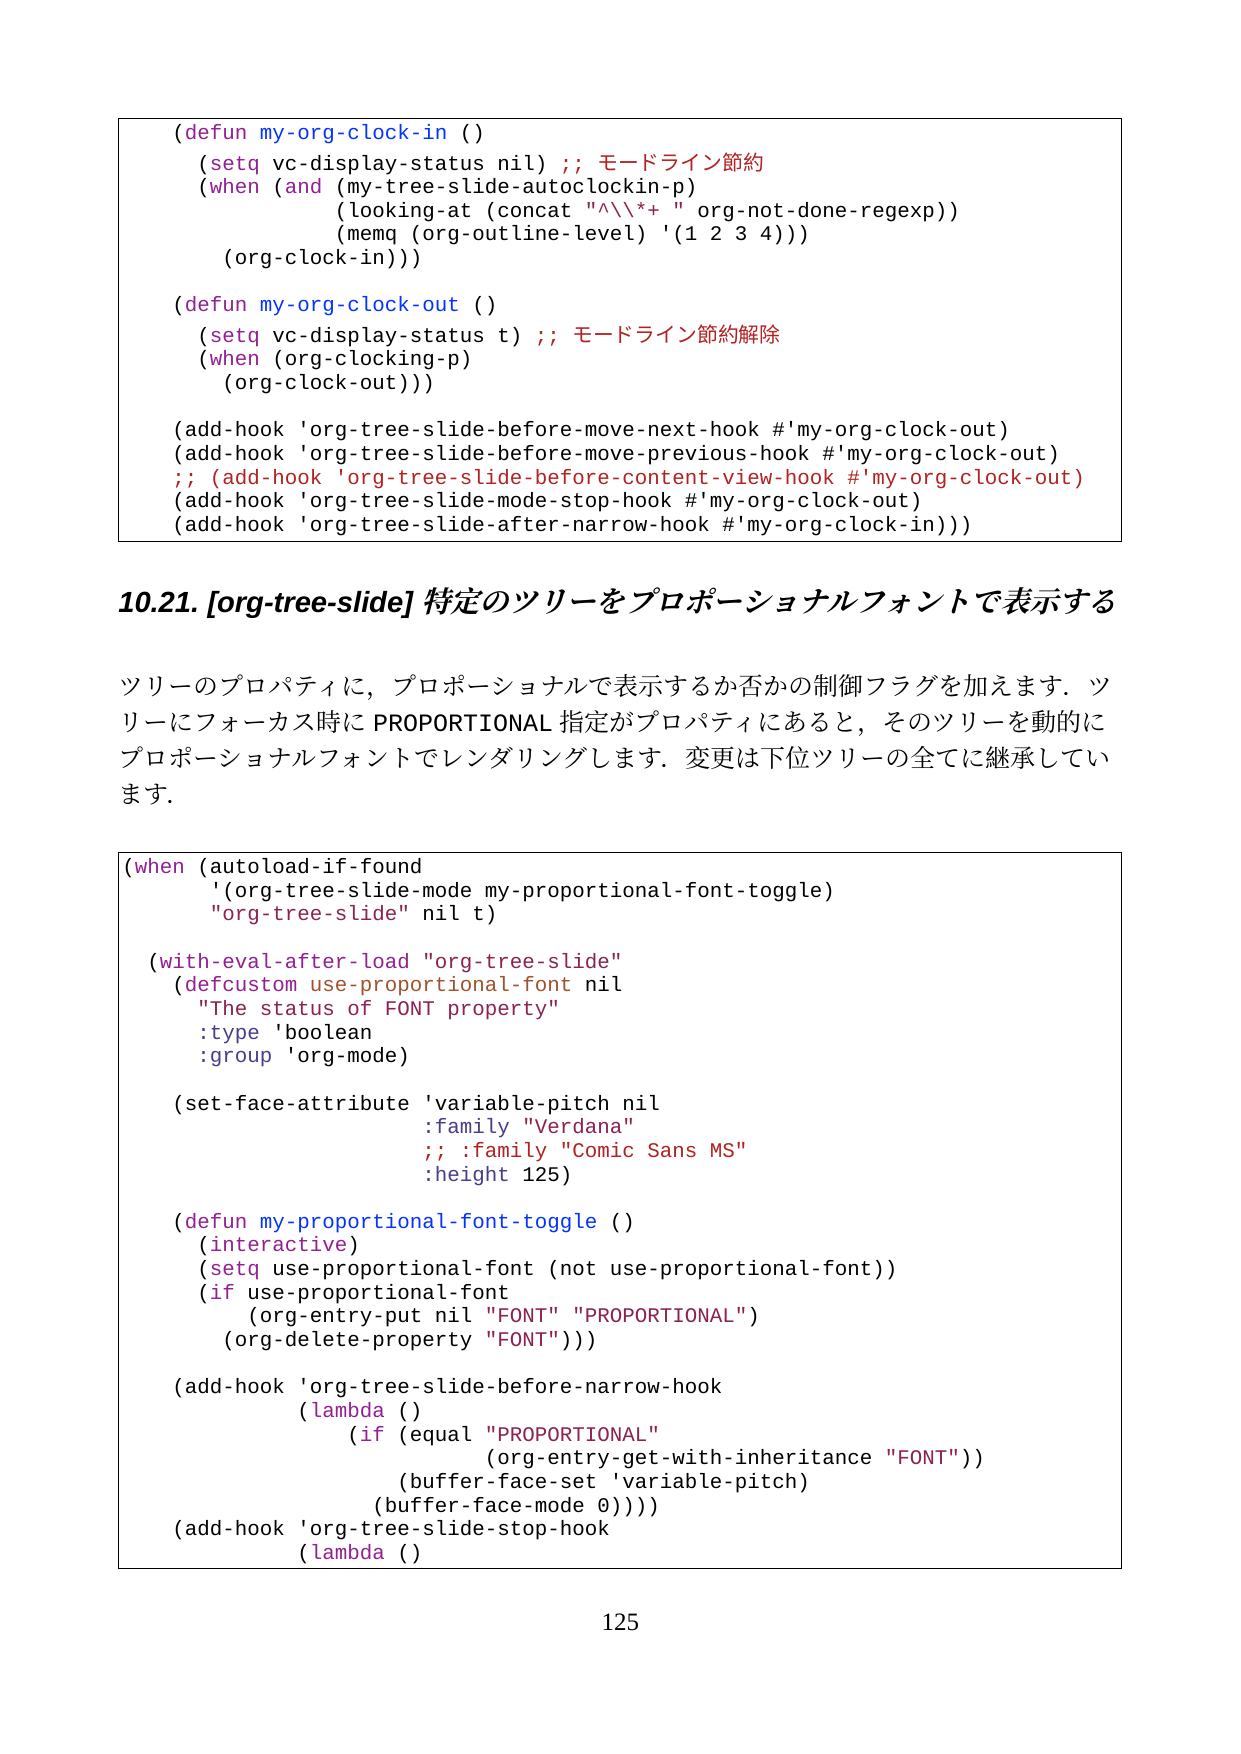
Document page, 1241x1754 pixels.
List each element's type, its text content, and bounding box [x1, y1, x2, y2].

text (defun my-org-clock-out () [119, 290, 1121, 314]
text (defcustom use-proportional-font nil [119, 970, 1121, 994]
text (if (equal "PROPORTIONAL" [119, 1420, 1121, 1443]
text (org-delete-property "FONT"))) [119, 1325, 1121, 1349]
text (org-entry-get-with-inheritance "FONT")) [119, 1443, 1121, 1467]
text (defun my-proportional-font-toggle () [119, 1207, 1121, 1231]
text :type 'boolean [119, 1018, 1121, 1041]
text (add-hook 'org-tree-slide-stop-hook [119, 1514, 1121, 1538]
text (add-hook 'org-tree-slide-after-narrow-hook #'my-org-clock-in))) [119, 510, 1121, 541]
text (memq (org-outline-level) '(1 2 3 4))) [119, 219, 1121, 243]
text (add-hook 'org-tree-slide-before-move-previous-hook #'my-org-clock-out) [119, 439, 1121, 463]
text (org-entry-put nil "FONT" "PROPORTIONAL") [119, 1301, 1121, 1325]
text ;; (add-hook 'org-tree-slide-before-content-view-hook #'my-org-clock-out) [119, 463, 1121, 486]
text (when (and (my-tree-slide-autoclockin-p) [119, 172, 1121, 196]
text (if use-proportional-font [119, 1278, 1121, 1301]
text '(org-tree-slide-mode my-proportional-font-toggle) [119, 876, 1121, 899]
text (add-hook 'org-tree-slide-before-move-next-hook #'my-org-clock-out) [119, 415, 1121, 439]
text ツリーのプロパティに，プロポーショナルで表示するか否かの制御フラグを加えます．ツリーにフォーカス時に PROPORTIONAL 指定がプロパティにあると，そのツリーを動的にプロポーショナルフォントでレンダリングします．変更は下位ツリーの全てに継承しています． [118, 667, 1122, 840]
text (interactive) [119, 1231, 1121, 1254]
text (add-hook 'org-tree-slide-before-narrow-hook [119, 1372, 1121, 1396]
text :family "Verdana" [119, 1112, 1121, 1136]
text "org-tree-slide" nil t) [119, 899, 1121, 923]
text :height 125) [119, 1159, 1121, 1183]
text (setq use-proportional-font (not use-proportional-font)) [119, 1254, 1121, 1278]
text ;; :family "Comic Sans MS" [119, 1136, 1121, 1159]
text (org-clock-out))) [119, 368, 1121, 392]
text (setq vc-display-status t) ;; モードライン節約解除 [119, 314, 1121, 344]
text (org-clock-in))) [119, 243, 1121, 267]
text (setq vc-display-status nil) ;; モードライン節約 [119, 142, 1121, 172]
subtitle [org-tree-slide] 特定のツリーをプロポーショナルフォントで表示する [118, 579, 1122, 654]
text (with-eval-after-load "org-tree-slide" [119, 947, 1121, 970]
text (lambda () [119, 1538, 1121, 1568]
text (buffer-face-set 'variable-pitch) [119, 1467, 1121, 1491]
text "The status of FONT property" [119, 994, 1121, 1018]
text (set-face-attribute 'variable-pitch nil [119, 1089, 1121, 1112]
text (lambda () [119, 1396, 1121, 1420]
text (defun my-org-clock-in () [119, 119, 1121, 142]
text (add-hook 'org-tree-slide-mode-stop-hook #'my-org-clock-out) [119, 486, 1121, 510]
text (looking-at (concat "^\\*+ " org-not-done-regexp)) [119, 196, 1121, 219]
text :group 'org-mode) [119, 1041, 1121, 1065]
text (buffer-face-mode 0)))) [119, 1491, 1121, 1514]
text (when (autoload-if-found [119, 853, 1121, 876]
text (when (org-clocking-p) [119, 344, 1121, 368]
